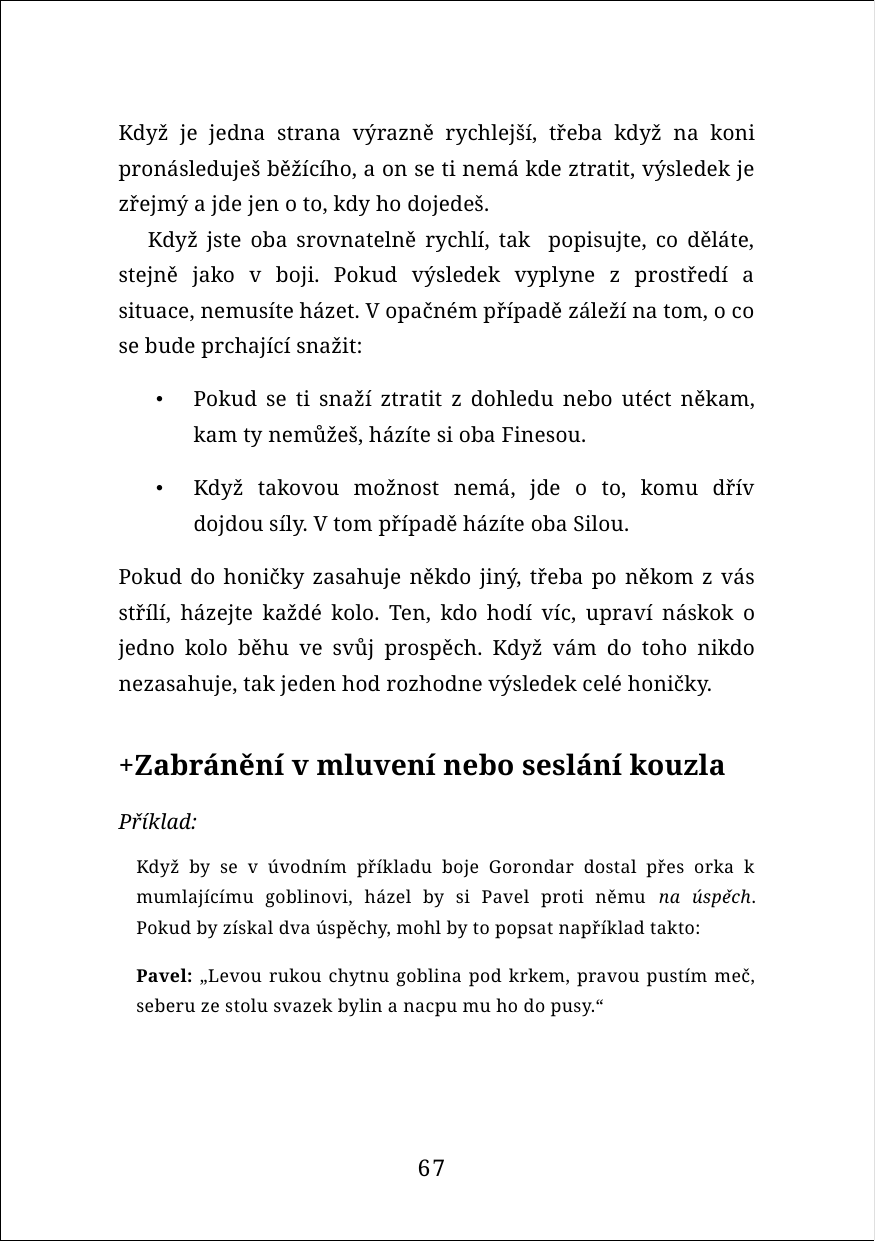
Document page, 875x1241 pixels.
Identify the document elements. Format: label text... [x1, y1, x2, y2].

list Pokud se ti snaží ztratit z dohledu nebo utéct někam, kam ty nemůžeš, házíte si oba Finesou. [156, 384, 756, 448]
text Pavel: „Levou rukou chytnu goblina pod krkem, pravou pustím meč, seberu ze stolu svazek bylin a nacpu mu ho do pusy.“ [136, 963, 756, 1017]
text Když by se v úvodním příkladu boje Gorondar dostal přes orka k mumlajícímu goblinovi, házel by si Pavel proti němu na úspěch. Pokud by získal dva úspěchy, mohl by to popsat například takto: [136, 855, 756, 939]
list Když takovou možnost nemá, jde o to, komu dřív dojdou síly. V tom případě házíte oba Silou. [156, 473, 756, 537]
text Příklad: [118, 807, 756, 836]
text Když je jedna strana výrazně rychlejší, třeba když na koni pronásleduješ běžícího, a on se ti nemá kde ztratit, výsledek je zřejmý a jde jen o to, kdy ho dojedeš. Když jste oba srovnatelně rychlí, tak popisujte, co děláte, stejně jako v boji. Pokud výsledek vyplyne z prostředí a situace, nemusíte házet. V opačném případě záleží na tom, o co se bude prchající snažit: [118, 118, 756, 360]
text Pokud do honičky zasahuje někdo jiný, třeba po někom z vás střílí, házejte každé kolo. Ten, kdo hodí víc, upraví náskok o jedno kolo běhu ve svůj prospěch. Když vám do toho nikdo nezasahuje, tak jeden hod rozhodne výsledek celé honičky. [118, 562, 756, 697]
subtitle +Zabránění v mluvení nebo seslání kouzla [118, 746, 756, 784]
